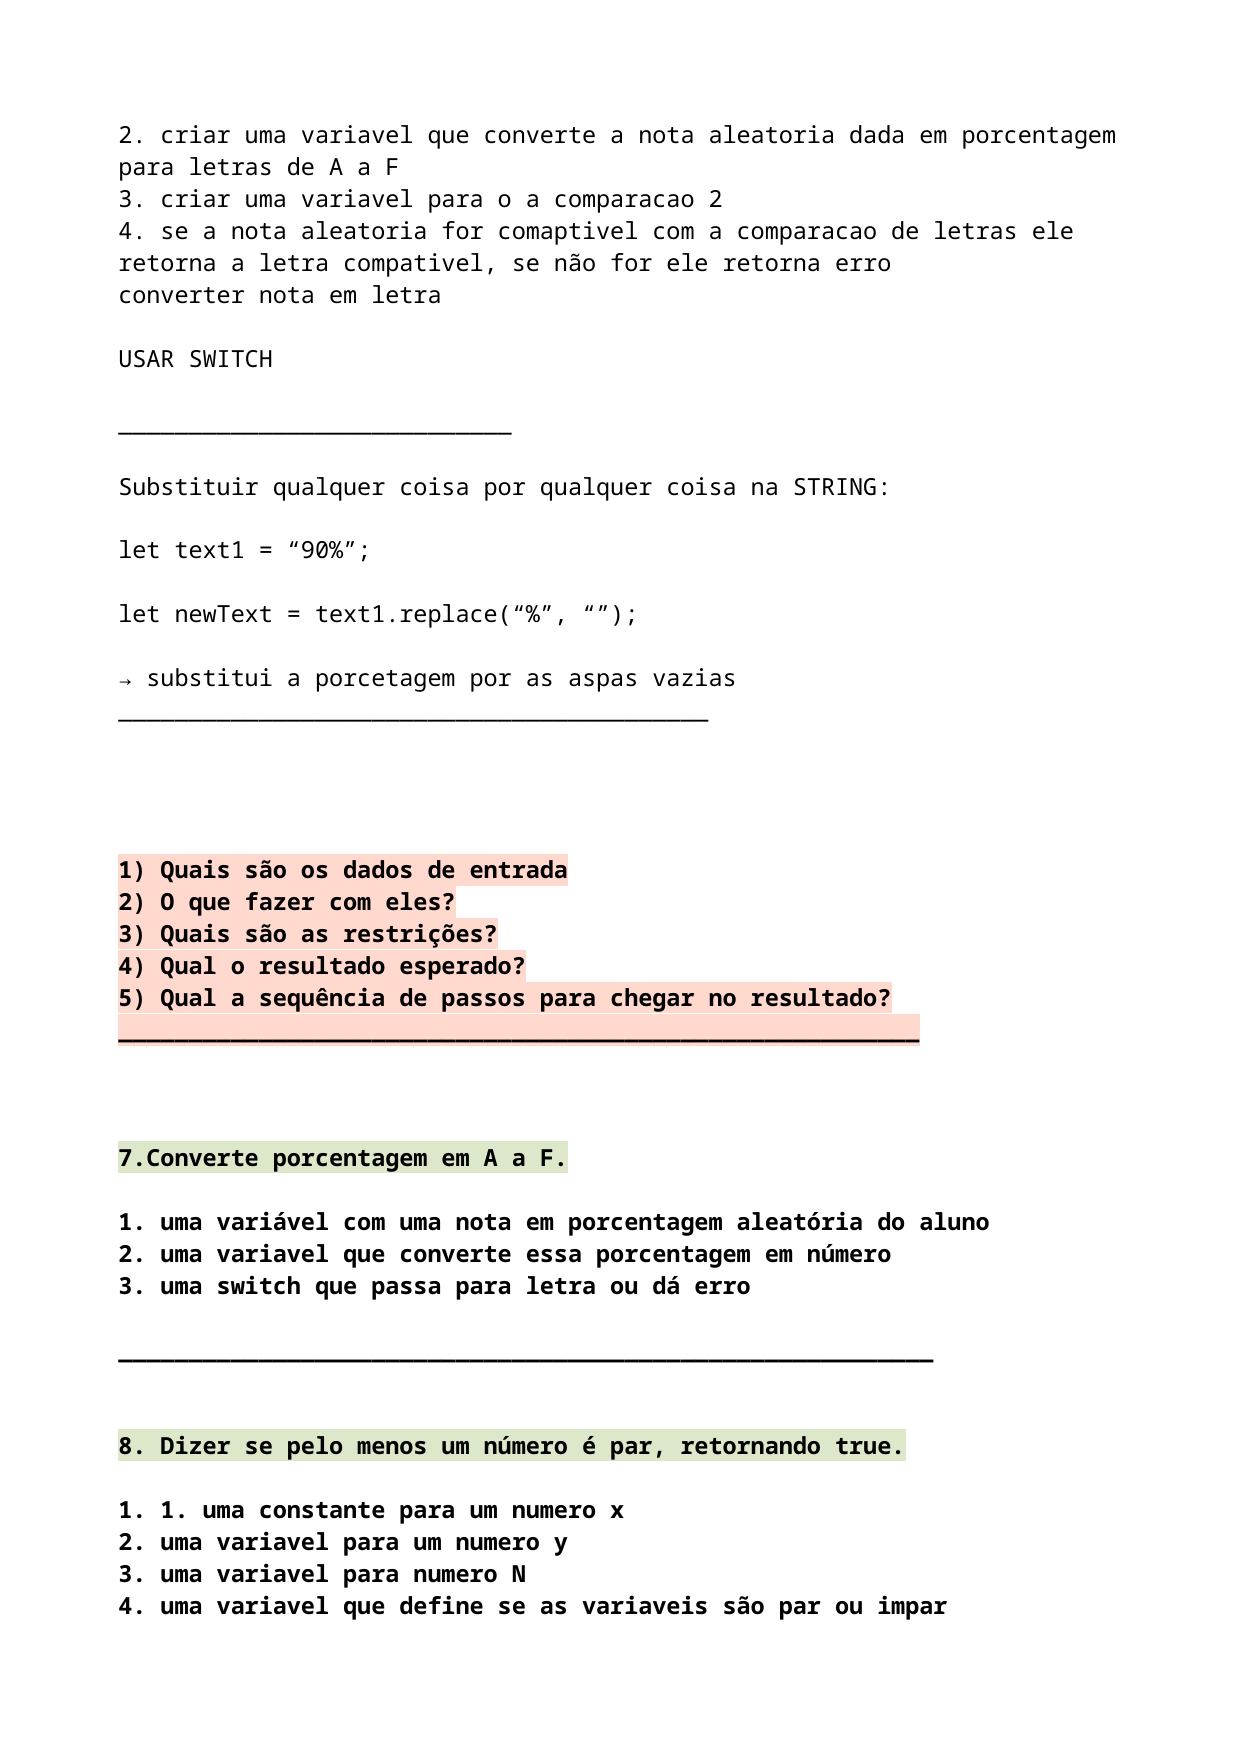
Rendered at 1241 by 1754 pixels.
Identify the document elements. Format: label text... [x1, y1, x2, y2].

text 8. Dizer se pelo menos um número é par, retornando true. [118, 1429, 1122, 1461]
text 2. uma variavel para um numero y [118, 1525, 1122, 1557]
text ____________________________ [118, 406, 1122, 438]
text __________________________________________ [118, 694, 1122, 726]
text 2. uma variavel que converte essa porcentagem em número [118, 1237, 1122, 1269]
text let newText = text1.replace(“%”, “”); [118, 598, 1122, 630]
text __________________________________________________________ [118, 1333, 1122, 1365]
text 3. uma switch que passa para letra ou dá erro [118, 1269, 1122, 1301]
text 7.Converte porcentagem em A a F. [118, 1141, 1122, 1173]
text let text1 = “90%”; [118, 534, 1122, 566]
text 3. criar uma variavel para o a comparacao 2 [118, 182, 1122, 214]
text → substitui a porcetagem por as aspas vazias [118, 662, 1122, 694]
text _________________________________________________________ [118, 1013, 1122, 1046]
text 5) Qual a sequência de passos para chegar no resultado? [118, 982, 1122, 1013]
text 3) Quais são as restrições? [118, 918, 1122, 949]
text 4. se a nota aleatoria for comaptivel com a comparacao de letras ele retorna a letra compativel, se não for ele retorna erro [118, 214, 1122, 278]
text USAR SWITCH [118, 342, 1122, 374]
text 1) Quais são os dados de entrada [118, 854, 1122, 886]
text Substituir qualquer coisa por qualquer coisa na STRING: [118, 470, 1122, 502]
text 2) O que fazer com eles? [118, 886, 1122, 918]
text 4. uma variavel que define se as variaveis são par ou impar [118, 1589, 1122, 1621]
text 1. uma variável com uma nota em porcentagem aleatória do aluno [118, 1205, 1122, 1237]
text 2. criar uma variavel que converte a nota aleatoria dada em porcentagem para letras de A a F [118, 118, 1122, 182]
text converter nota em letra [118, 278, 1122, 310]
text 3. uma variavel para numero N [118, 1557, 1122, 1589]
text 1. 1. uma constante para um numero x [118, 1493, 1122, 1525]
text 4) Qual o resultado esperado? [118, 949, 1122, 982]
